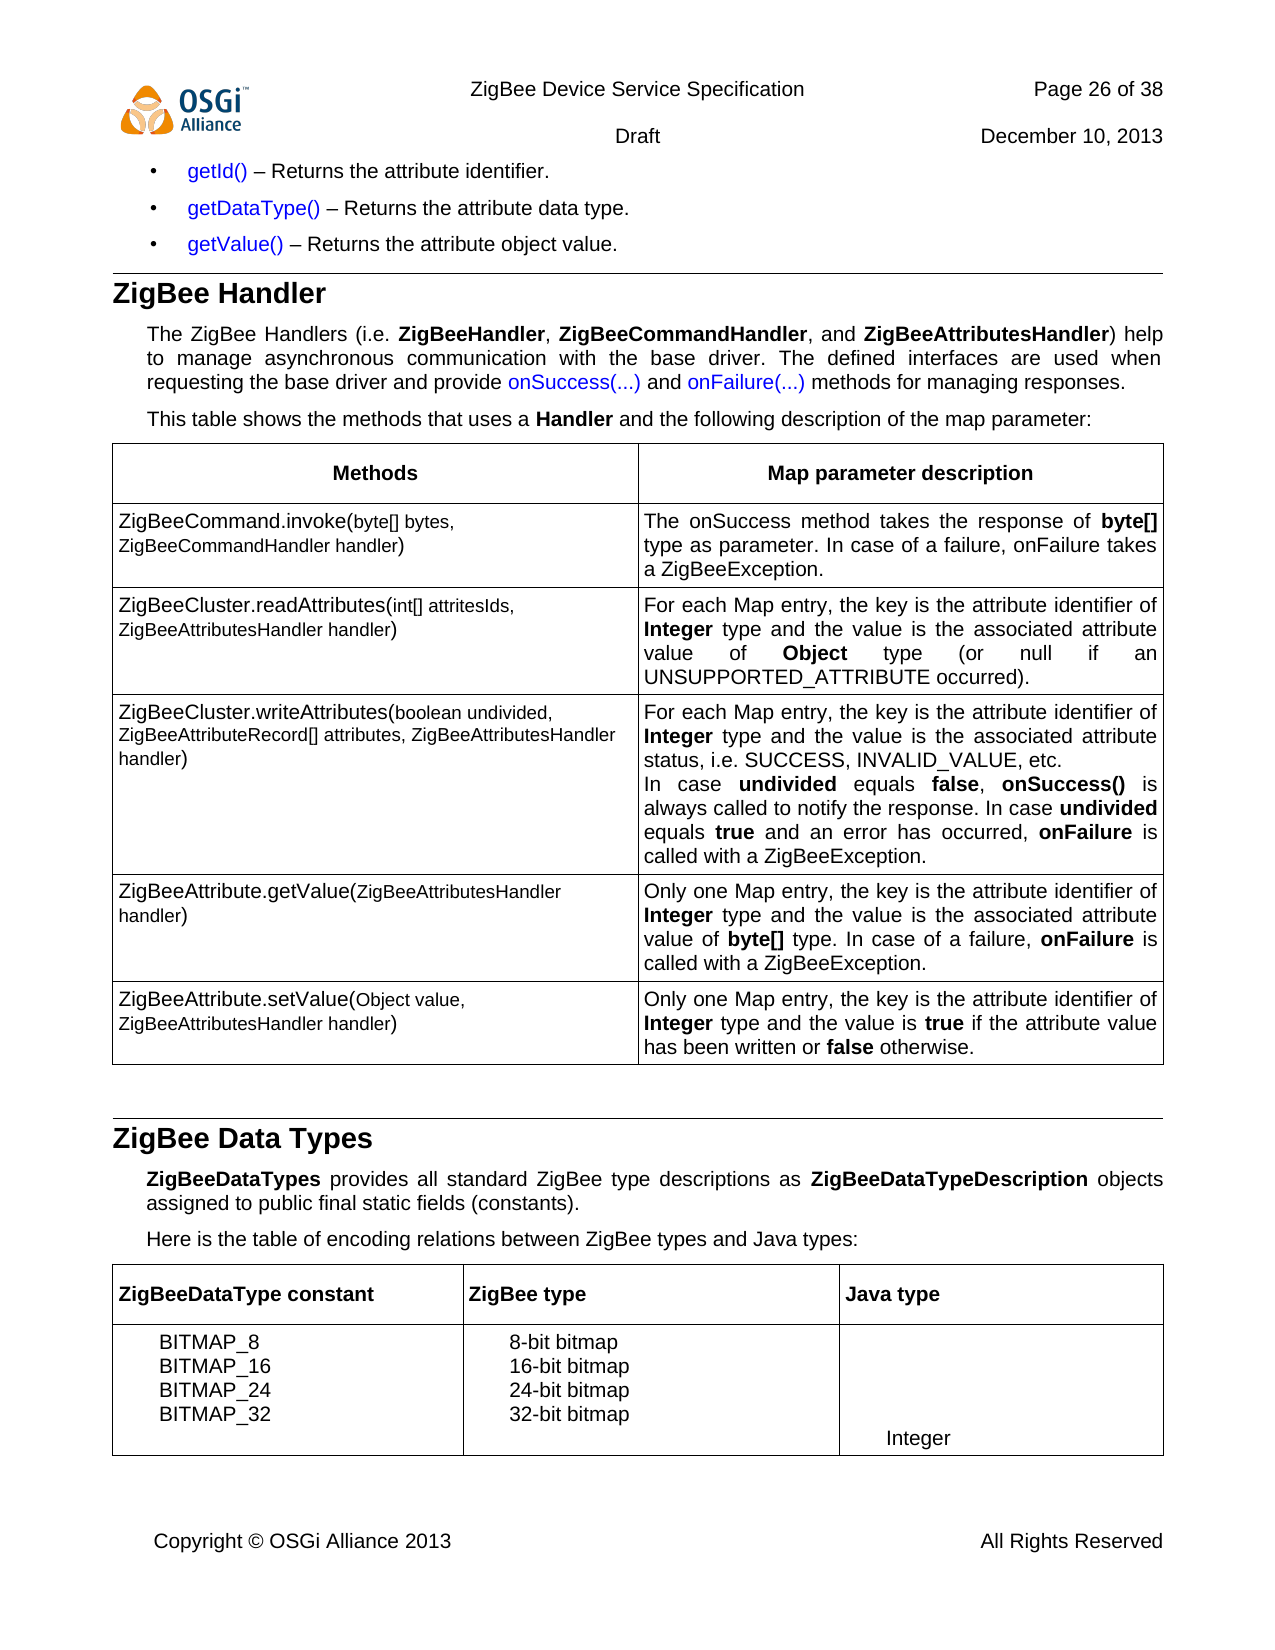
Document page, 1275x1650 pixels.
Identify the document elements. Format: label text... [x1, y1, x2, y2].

table_cell Only one Map entry, the key is the attribute identifier of Integer type and the value is true if the attribute value has been written or false otherwise. [639, 982, 1163, 1064]
picture [113, 78, 257, 142]
table_header Methods [113, 444, 638, 503]
list getDataType() – Returns the attribute data type. [150, 196, 1163, 219]
table_cell ZigBeeAttribute.setValue(Object value, ZigBeeAttributesHandler handler) [113, 982, 638, 1064]
table_cell The onSuccess method takes the response of byte[] type as parameter. In case of a failure, onFailure takes a ZigBeeException. [639, 504, 1163, 587]
table_cell For each Map entry, the key is the attribute identifier of Integer type and the value is the associated attribute status, i.e. SUCCESS, INVALID_VALUE, etc. In case undivided equals false, onSuccess() is always called to notify the response. In case undivided equals true and an error has occurred, onFailure is called with a ZigBeeException. [639, 695, 1163, 873]
list getValue() – Returns the attribute object value. [150, 232, 1163, 256]
subtitle ZigBee Data Types [112, 1119, 1163, 1154]
table_cell ZigBeeCommand.invoke(byte[] bytes, ZigBeeCommandHandler handler) [113, 504, 638, 587]
table_cell 8-bit bitmap 16-bit bitmap 24-bit bitmap 32-bit bitmap [464, 1325, 839, 1455]
text Here is the table of encoding relations between ZigBee types and Java types: [146, 1227, 1163, 1251]
table_cell ZigBeeCluster.writeAttributes(boolean undivided, ZigBeeAttributeRecord[] attributes, ZigBeeAttributesHandler handler) [113, 695, 638, 873]
table_header ZigBeeDataType constant [113, 1265, 463, 1324]
table_cell Only one Map entry, the key is the attribute identifier of Integer type and the value is the associated attribute value of byte[] type. In case of a failure, onFailure is called with a ZigBeeException. [639, 875, 1163, 981]
text This table shows the methods that uses a Handler and the following description of the map parameter: [147, 406, 1163, 430]
table_header ZigBee type [464, 1265, 839, 1324]
text ZigBeeDataTypes provides all standard ZigBee type descriptions as ZigBeeDataTypeDescription objects assigned to public final static fields (constants). [146, 1167, 1163, 1214]
text The ZigBee Handlers (i.e. ZigBeeHandler, ZigBeeCommandHandler, and ZigBeeAttributesHandler) help to manage asynchronous communication with the base driver. The defined interfaces are used when requesting the base driver and provide onSuccess(...) and onFailure(...) methods for managing responses. [147, 322, 1163, 394]
table_header Java type [840, 1265, 1163, 1324]
table_cell BITMAP_8 BITMAP_16 BITMAP_24 BITMAP_32 [113, 1325, 463, 1455]
subtitle ZigBee Handler [112, 274, 1163, 309]
table_cell Integer [840, 1325, 1163, 1455]
table_cell For each Map entry, the key is the attribute identifier of Integer type and the value is the associated attribute value of Object type (or null if an UNSUPPORTED_ATTRIBUTE occurred). [639, 588, 1163, 694]
table_cell ZigBeeAttribute.getValue(ZigBeeAttributesHandler handler) [113, 875, 638, 981]
table_cell ZigBeeCluster.readAttributes(int[] attritesIds, ZigBeeAttributesHandler handler) [113, 588, 638, 694]
table_header Map parameter description [639, 444, 1163, 503]
list getId() – Returns the attribute identifier. [150, 159, 1163, 183]
